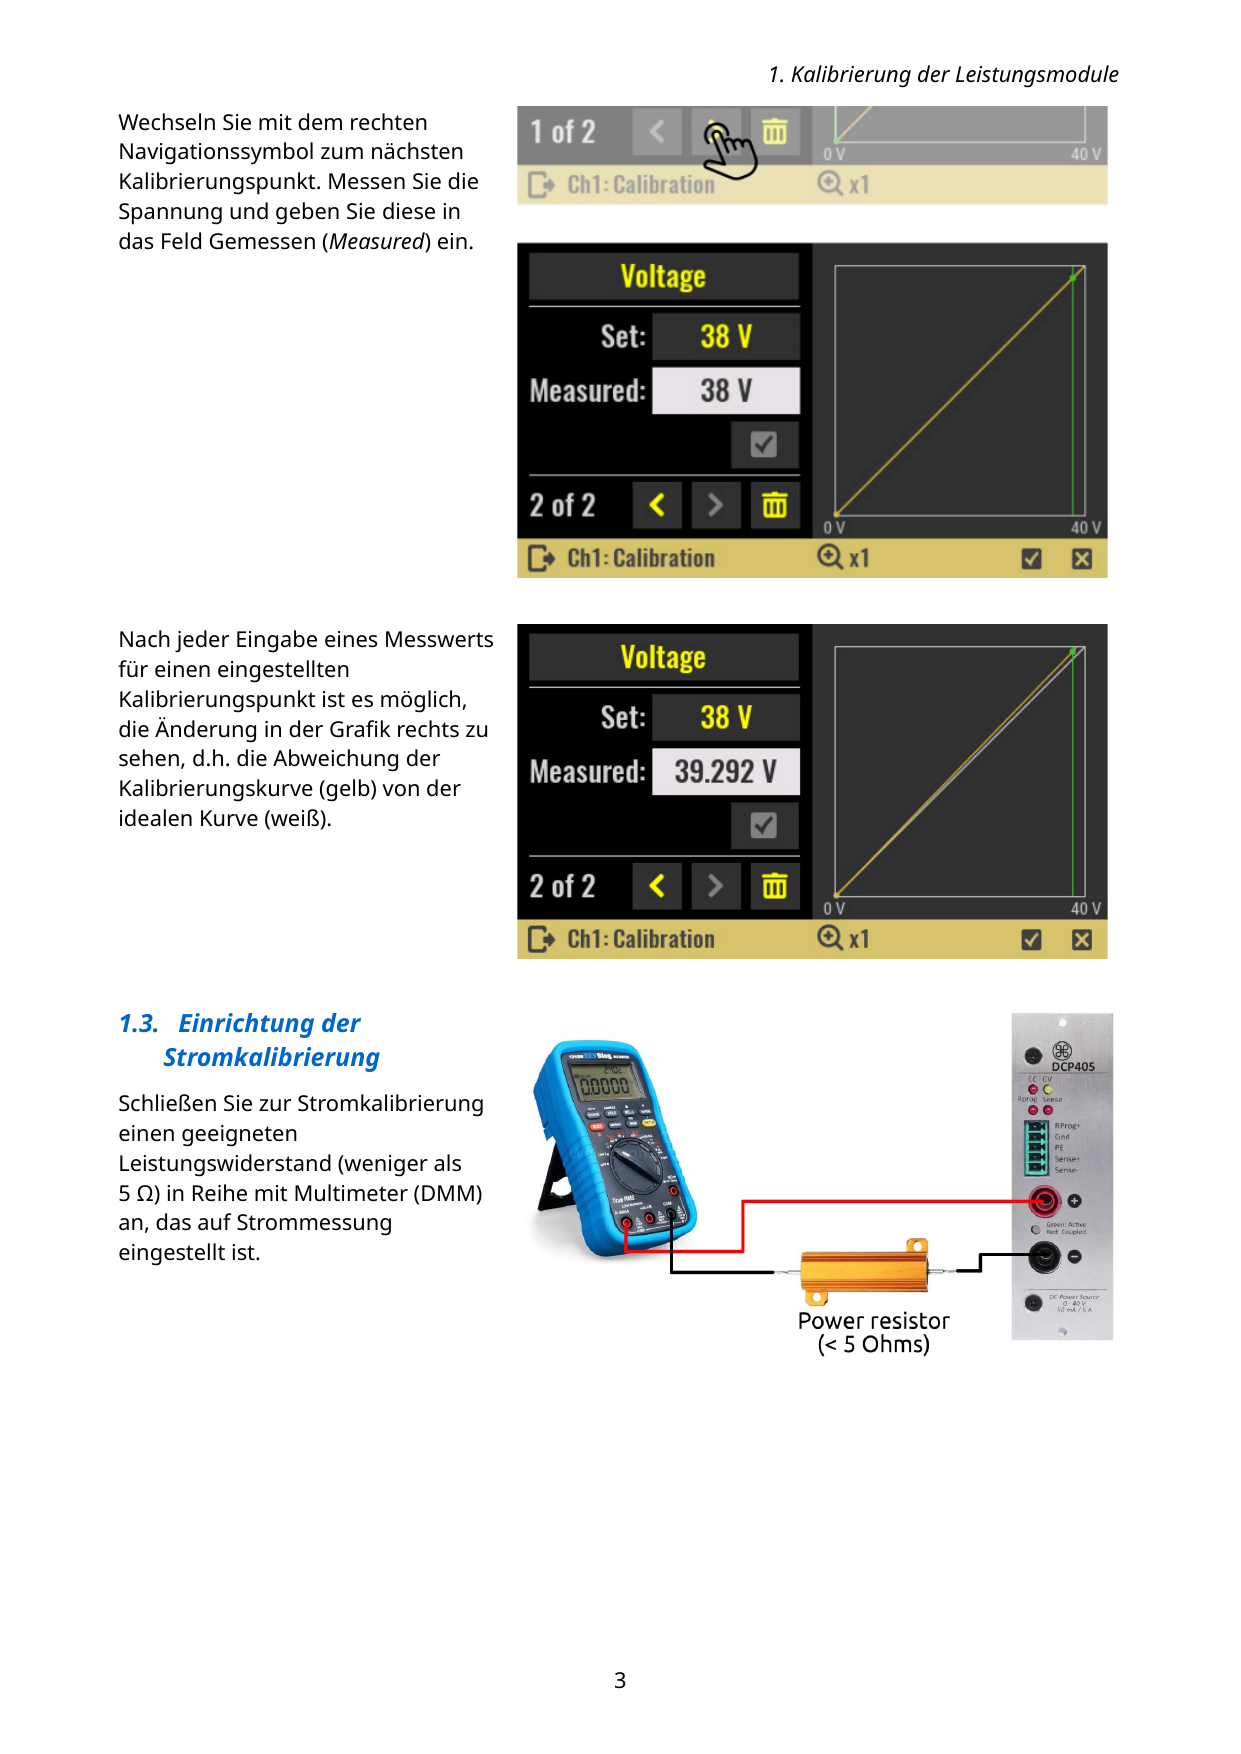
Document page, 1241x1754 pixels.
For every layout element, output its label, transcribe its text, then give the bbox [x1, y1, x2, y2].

table_header [502, 959, 1123, 976]
table_header Wechseln Sie mit dem rechten Navigationssymbol zum nächsten Kalibrierungspunkt. Messen Sie die Spannung und geben Sie diese in das Feld Gemessen (Measured) ein. [118, 107, 502, 594]
picture [517, 624, 1108, 959]
table_header [1108, 624, 1123, 958]
picture [517, 106, 1108, 578]
table_header Einrichtung der Stromkalibrierung Schließen Sie zur Stromkalibrierung einen geeigneten Leistungswiderstand (weniger als 5 Ω) in Reihe mit Multimeter (DMM) an, das auf Strommessung eingestellt ist. [118, 1005, 502, 1381]
picture [502, 1005, 1123, 1365]
table_header [502, 107, 1123, 594]
table_header Nach jeder Eingabe eines Messwerts für einen eingestellten Kalibrierungspunkt ist es möglich, die Änderung in der Grafik rechts zu sehen, d.h. die Abweichung der Kalibrierungskurve (gelb) von der idealen Kurve (weiß). [118, 624, 502, 976]
table_header [502, 624, 517, 958]
table_header [502, 1365, 1123, 1381]
